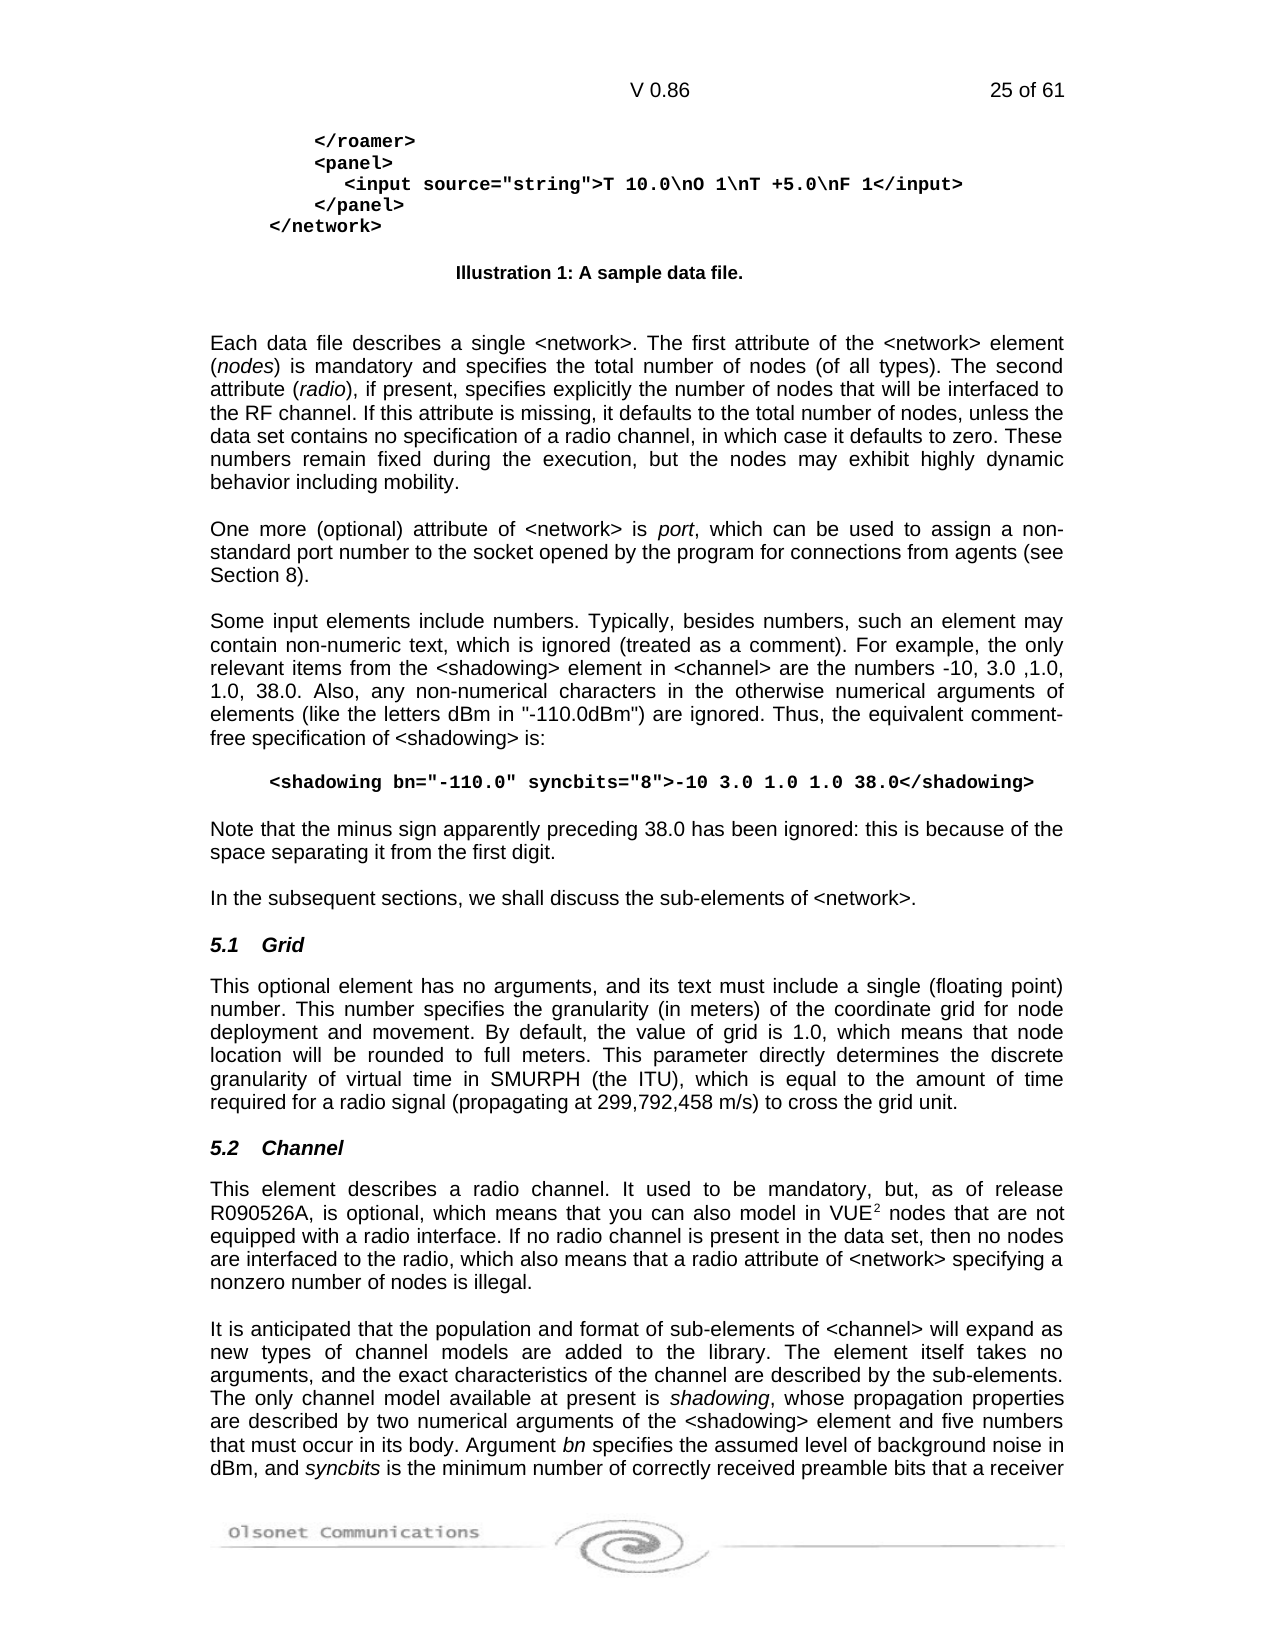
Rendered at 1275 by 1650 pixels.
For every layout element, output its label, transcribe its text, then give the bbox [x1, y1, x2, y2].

text Some input elements include numbers. Typically, besides numbers, such an element may contain non-numeric text, which is ignored (treated as a comment). For example, the only relevant items from the <shadowing> element in <channel> are the numbers -10, 3.0 ,1.0, 1.0, 38.0. Also, any non-numerical characters in the otherwise numerical arguments of elements (like the letters dBm in "-110.0dBm") are ignored. Thus, the equivalent comment-free specification of <shadowing> is: [210, 610, 1065, 749]
text <panel> [269, 153, 1065, 175]
text </panel> [269, 196, 1065, 217]
text [456, 283, 778, 311]
text This element describes a radio channel. It used to be mandatory, but, as of release R090526A, is optional, which means that you can also model in VUE2 nodes that are not equipped with a radio interface. If no radio channel is present in the data set, then no nodes are interfaced to the radio, which also means that a radio attribute of <network> specifying a nonzero number of nodes is illegal. [210, 1178, 1065, 1294]
text </roamer> [269, 132, 1065, 153]
text </network> [269, 217, 1065, 262]
picture [210, 1504, 1065, 1596]
text <input source="string">T 10.0\nO 1\nT +5.0\nF 1</input> [269, 175, 1065, 196]
text One more (optional) attribute of <network> is port, which can be used to assign a non-standard port number to the socket opened by the program for connections from agents (see Section 8). [210, 517, 1065, 587]
text Each data file describes a single <network>. The first attribute of the <network> element (nodes) is mandatory and specifies the total number of nodes (of all types). The second attribute (radio), if present, specifies explicitly the number of nodes that will be interfaced to the RF channel. If this attribute is missing, it defaults to the total number of nodes, unless the data set contains no specification of a radio channel, in which case it defaults to zero. These numbers remain fixed during the execution, but the nodes may exhibit highly dynamic behavior including mobility. [210, 331, 1065, 494]
text Illustration 1: A sample data file. [456, 262, 778, 283]
text <shadowing bn="-110.0" syncbits="8">-10 3.0 1.0 1.0 38.0</shadowing> [269, 773, 1065, 794]
text It is anticipated that the population and format of sub-elements of <channel> will expand as new types of channel models are added to the library. The element itself takes no arguments, and the exact characteristics of the channel are described by the sub-elements. The only channel model available at present is shadowing, whose propagation properties are described by two numerical arguments of the <shadowing> element and five numbers that must occur in its body. Argument bn specifies the assumed level of background noise in dBm, and syncbits is the minimum number of correctly received preamble bits that a receiver [210, 1317, 1065, 1480]
text Note that the minus sign apparently preceding 38.0 has been ignored: this is because of the space separating it from the first digit. [210, 817, 1065, 864]
subtitle Channel [210, 1137, 1065, 1160]
text In the subsequent sections, we shall discuss the sub-elements of <network>. [210, 887, 1065, 910]
text This optional element has no arguments, and its text must include a single (floating point) number. This number specifies the granularity (in meters) of the coordinate grid for node deployment and movement. By default, the value of grid is 1.0, which means that node location will be rounded to full meters. This parameter directly determines the discrete granularity of virtual time in SMURPH (the ITU), which is equal to the amount of time required for a radio signal (propagating at 299,792,458 m/s) to cross the grid unit. [210, 974, 1065, 1114]
subtitle Grid [210, 933, 1065, 957]
